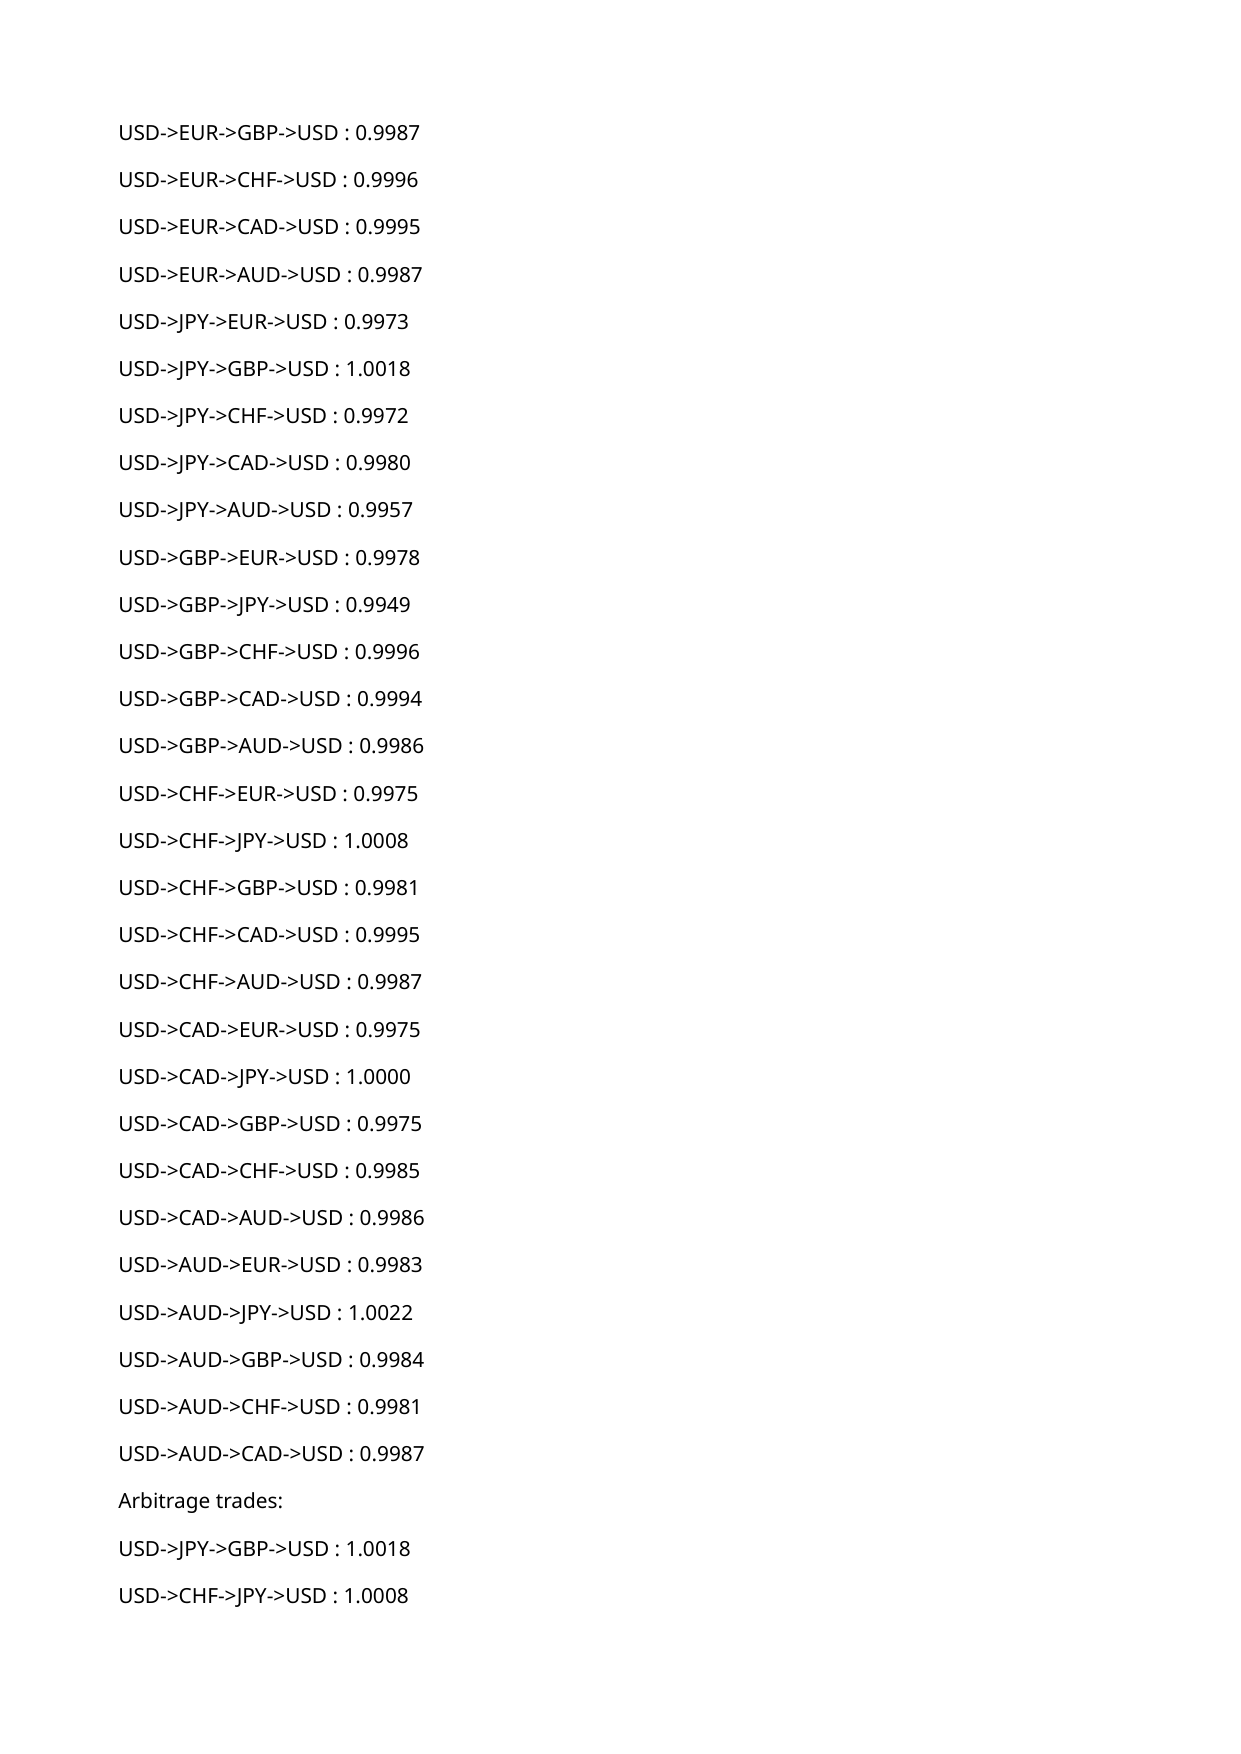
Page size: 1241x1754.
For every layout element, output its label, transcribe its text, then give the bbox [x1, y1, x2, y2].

text USD->AUD->CHF->USD : 0.9981 [118, 1392, 1122, 1421]
text USD->EUR->CAD->USD : 0.9995 [118, 212, 1122, 241]
text USD->GBP->CAD->USD : 0.9994 [118, 684, 1122, 713]
text USD->CHF->AUD->USD : 0.9987 [118, 967, 1122, 996]
text USD->EUR->CHF->USD : 0.9996 [118, 165, 1122, 194]
text USD->GBP->JPY->USD : 0.9949 [118, 590, 1122, 618]
text USD->CAD->CHF->USD : 0.9985 [118, 1156, 1122, 1185]
text USD->JPY->AUD->USD : 0.9957 [118, 496, 1122, 524]
text USD->GBP->AUD->USD : 0.9986 [118, 732, 1122, 760]
text USD->AUD->EUR->USD : 0.9983 [118, 1251, 1122, 1279]
text USD->AUD->GBP->USD : 0.9984 [118, 1345, 1122, 1373]
text USD->AUD->CAD->USD : 0.9987 [118, 1439, 1122, 1468]
text USD->CAD->GBP->USD : 0.9975 [118, 1109, 1122, 1137]
text USD->JPY->GBP->USD : 1.0018 [118, 354, 1122, 382]
text USD->GBP->CHF->USD : 0.9996 [118, 637, 1122, 666]
text USD->JPY->EUR->USD : 0.9973 [118, 307, 1122, 335]
text USD->CHF->EUR->USD : 0.9975 [118, 779, 1122, 807]
text USD->JPY->GBP->USD : 1.0018 [118, 1534, 1122, 1562]
text USD->CHF->JPY->USD : 1.0008 [118, 826, 1122, 854]
text USD->CHF->CAD->USD : 0.9995 [118, 920, 1122, 949]
text USD->AUD->JPY->USD : 1.0022 [118, 1298, 1122, 1326]
text USD->CAD->AUD->USD : 0.9986 [118, 1203, 1122, 1232]
text USD->JPY->CAD->USD : 0.9980 [118, 448, 1122, 477]
text USD->EUR->GBP->USD : 0.9987 [118, 118, 1122, 147]
text USD->CHF->GBP->USD : 0.9981 [118, 873, 1122, 902]
text USD->JPY->CHF->USD : 0.9972 [118, 401, 1122, 430]
text USD->CHF->JPY->USD : 1.0008 [118, 1581, 1122, 1609]
text Arbitrage trades: [118, 1487, 1122, 1515]
text USD->CAD->JPY->USD : 1.0000 [118, 1062, 1122, 1090]
text USD->CAD->EUR->USD : 0.9975 [118, 1015, 1122, 1043]
text USD->GBP->EUR->USD : 0.9978 [118, 543, 1122, 571]
text USD->EUR->AUD->USD : 0.9987 [118, 260, 1122, 288]
